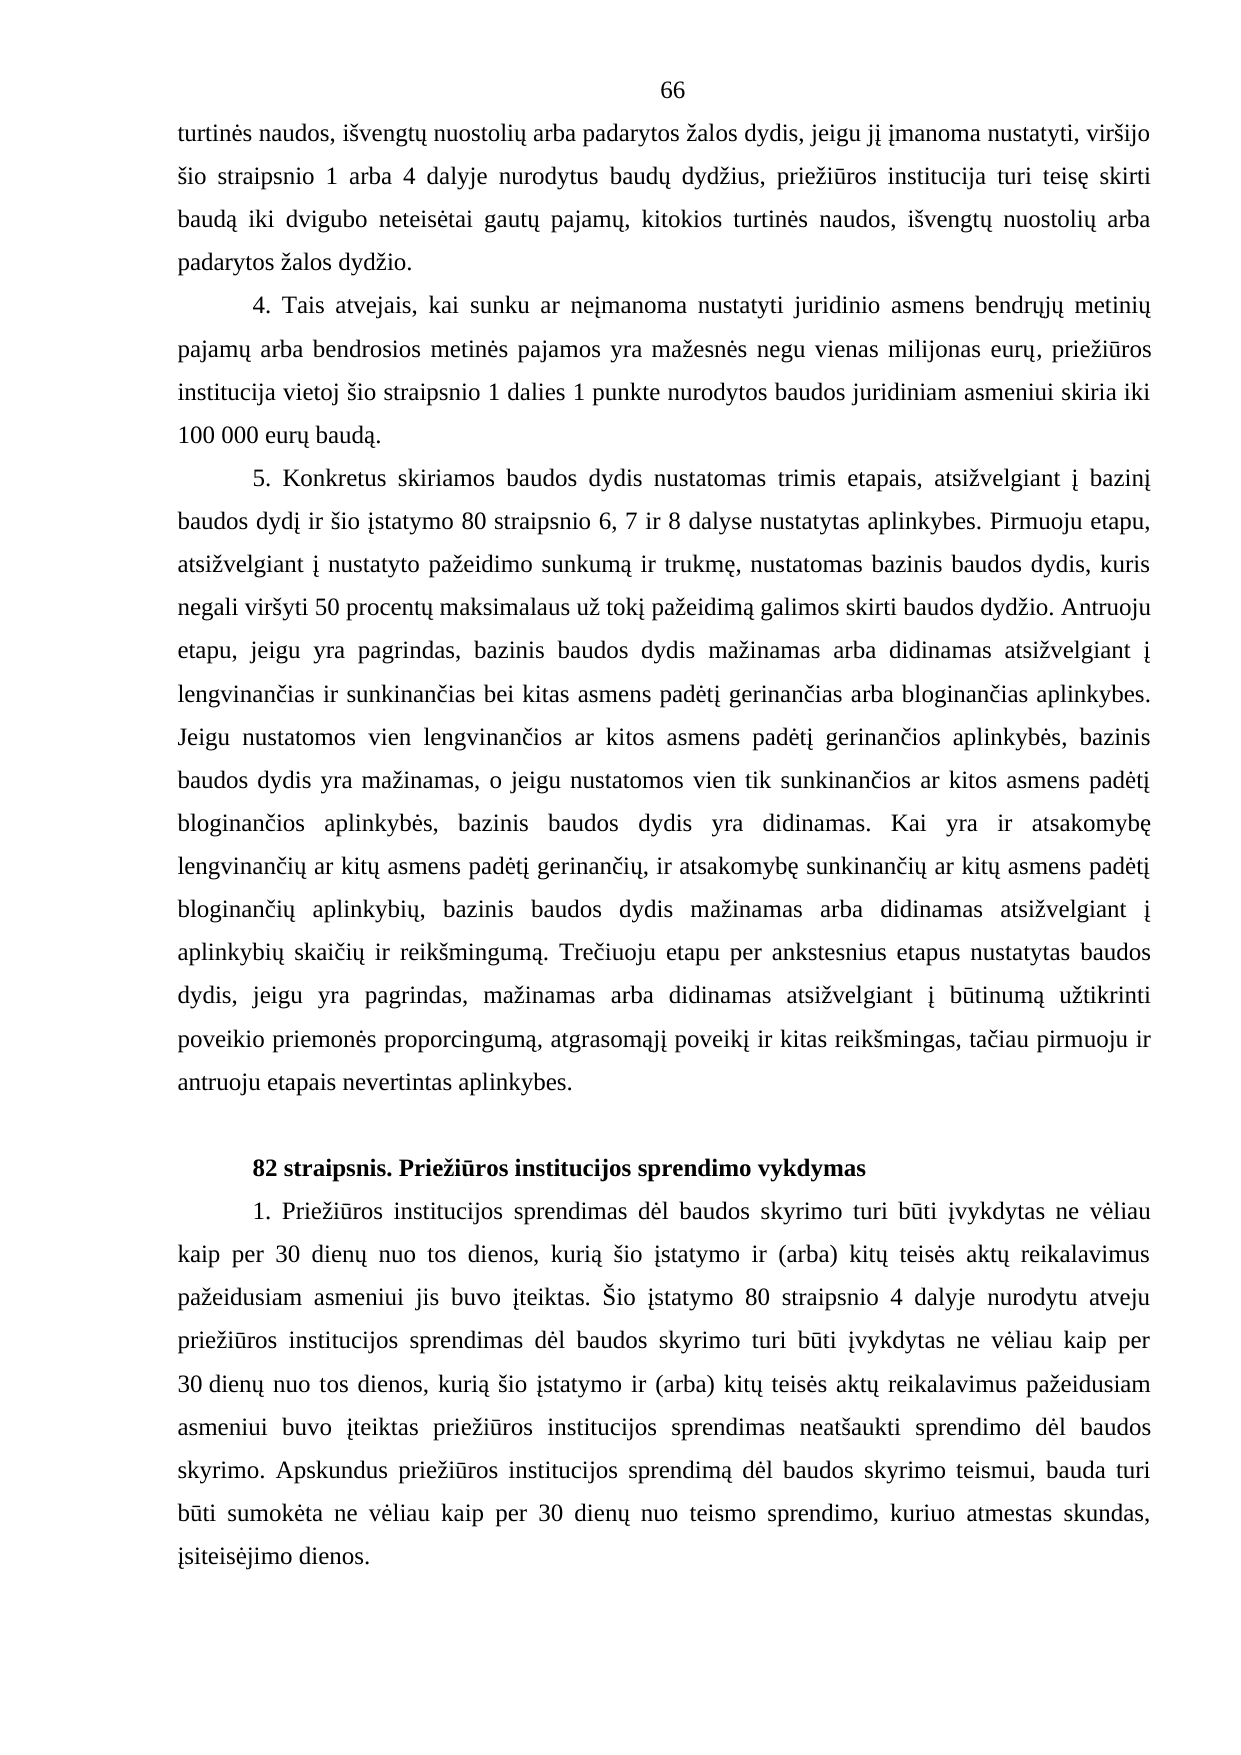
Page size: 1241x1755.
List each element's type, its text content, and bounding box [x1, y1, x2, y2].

text 82 straipsnis. Priežiūros institucijos sprendimo vykdymas [177, 1153, 1152, 1182]
text turtinės naudos, išvengtų nuostolių arba padarytos žalos dydis, jeigu jį įmanoma nustatyti, viršijo šio straipsnio 1 arba 4 dalyje nurodytus baudų dydžius, priežiūros institucija turi teisę skirti baudą iki dvigubo neteisėtai gautų pajamų, kitokios turtinės naudos, išvengtų nuostolių arba padarytos žalos dydžio. [177, 118, 1152, 276]
text 5. Konkretus skiriamos baudos dydis nustatomas trimis etapais, atsižvelgiant į bazinį baudos dydį ir šio įstatymo 80 straipsnio 6, 7 ir 8 dalyse nustatytas aplinkybes. Pirmuoju etapu, atsižvelgiant į nustatyto pažeidimo sunkumą ir trukmę, nustatomas bazinis baudos dydis, kuris negali viršyti 50 procentų maksimalaus už tokį pažeidimą galimos skirti baudos dydžio. Antruoju etapu, jeigu yra pagrindas, bazinis baudos dydis mažinamas arba didinamas atsižvelgiant į lengvinančias ir sunkinančias bei kitas asmens padėtį gerinančias arba bloginančias aplinkybes. Jeigu nustatomos vien lengvinančios ar kitos asmens padėtį gerinančios aplinkybės, bazinis baudos dydis yra mažinamas, o jeigu nustatomos vien tik sunkinančios ar kitos asmens padėtį bloginančios aplinkybės, bazinis baudos dydis yra didinamas. Kai yra ir atsakomybę lengvinančių ar kitų asmens padėtį gerinančių, ir atsakomybę sunkinančių ar kitų asmens padėtį bloginančių aplinkybių, bazinis baudos dydis mažinamas arba didinamas atsižvelgiant į aplinkybių skaičių ir reikšmingumą. Trečiuoju etapu per ankstesnius etapus nustatytas baudos dydis, jeigu yra pagrindas, mažinamas arba didinamas atsižvelgiant į būtinumą užtikrinti poveikio priemonės proporcingumą, atgrasomąjį poveikį ir kitas reikšmingas, tačiau pirmuoju ir antruoju etapais nevertintas aplinkybes. [177, 463, 1152, 1096]
text 4. Tais atvejais, kai sunku ar neįmanoma nustatyti juridinio asmens bendrųjų metinių pajamų arba bendrosios metinės pajamos yra mažesnės negu vienas milijonas eurų, priežiūros institucija vietoj šio straipsnio 1 dalies 1 punkte nurodytos baudos juridiniam asmeniui skiria iki 100 000 eurų baudą. [177, 291, 1152, 449]
text 1. Priežiūros institucijos sprendimas dėl baudos skyrimo turi būti įvykdytas ne vėliau kaip per 30 dienų nuo tos dienos, kurią šio įstatymo ir (arba) kitų teisės aktų reikalavimus pažeidusiam asmeniui jis buvo įteiktas. Šio įstatymo 80 straipsnio 4 dalyje nurodytu atveju priežiūros institucijos sprendimas dėl baudos skyrimo turi būti įvykdytas ne vėliau kaip per 30 dienų nuo tos dienos, kurią šio įstatymo ir (arba) kitų teisės aktų reikalavimus pažeidusiam asmeniui buvo įteiktas priežiūros institucijos sprendimas neatšaukti sprendimo dėl baudos skyrimo. Apskundus priežiūros institucijos sprendimą dėl baudos skyrimo teismui, bauda turi būti sumokėta ne vėliau kaip per 30 dienų nuo teismo sprendimo, kuriuo atmestas skundas, įsiteisėjimo dienos. [177, 1196, 1152, 1570]
